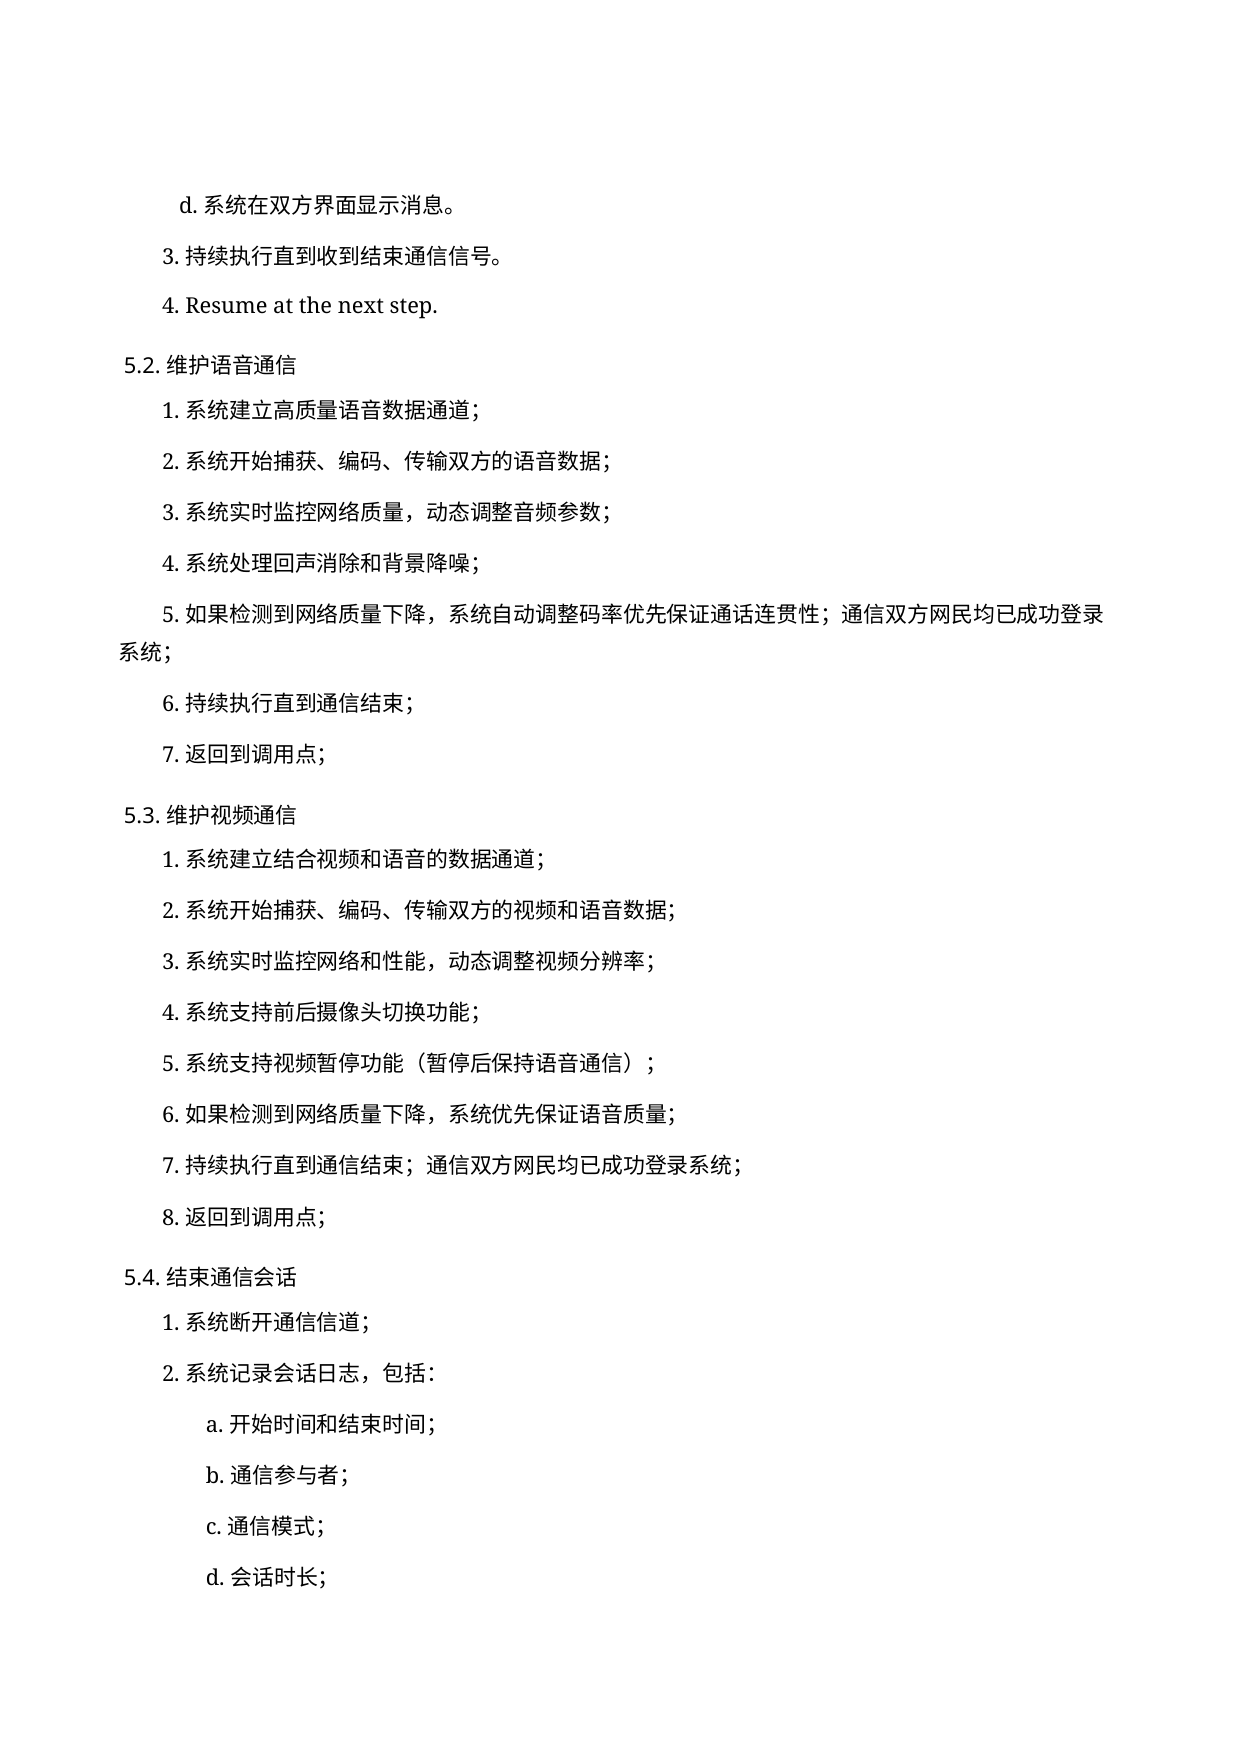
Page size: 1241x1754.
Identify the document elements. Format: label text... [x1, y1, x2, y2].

text 2. 系统记录会话日志，包括： [118, 1356, 1122, 1388]
text d. 系统在双方界面显示消息。 [118, 188, 1122, 219]
text b. 通信参与者； [118, 1458, 1122, 1490]
text 2. 系统开始捕获、编码、传输双方的语音数据； [118, 444, 1122, 476]
text 4. Resume at the next step. [118, 290, 1122, 319]
text 5. 系统支持视频暂停功能（暂停后保持语音通信）； [118, 1046, 1122, 1078]
subtitle 维护视频通信 [118, 798, 1122, 829]
text 4. 系统处理回声消除和背景降噪； [118, 546, 1122, 578]
text 6. 持续执行直到通信结束； [118, 686, 1122, 717]
text d. 会话时长； [118, 1560, 1122, 1592]
text c. 通信模式； [118, 1509, 1122, 1541]
text 3. 系统实时监控网络质量，动态调整音频参数； [118, 495, 1122, 527]
text 8. 返回到调用点； [118, 1199, 1122, 1231]
text 5. 如果检测到网络质量下降，系统自动调整码率优先保证通话连贯性；通信双方网民均已成功登录系统； [118, 597, 1122, 667]
text 6. 如果检测到网络质量下降，系统优先保证语音质量； [118, 1097, 1122, 1129]
text 3. 系统实时监控网络和性能，动态调整视频分辨率； [118, 944, 1122, 976]
text 1. 系统断开通信信道； [118, 1305, 1122, 1337]
text 1. 系统建立高质量语音数据通道； [118, 393, 1122, 424]
text 7. 返回到调用点； [118, 737, 1122, 768]
text 1. 系统建立结合视频和语音的数据通道； [118, 842, 1122, 874]
text a. 开始时间和结束时间； [118, 1407, 1122, 1439]
text 3. 持续执行直到收到结束通信信号。 [118, 239, 1122, 270]
text 2. 系统开始捕获、编码、传输双方的视频和语音数据； [118, 893, 1122, 925]
text 4. 系统支持前后摄像头切换功能； [118, 995, 1122, 1027]
subtitle 结束通信会话 [118, 1260, 1122, 1292]
text 7. 持续执行直到通信结束；通信双方网民均已成功登录系统； [118, 1148, 1122, 1180]
subtitle 维护语音通信 [118, 348, 1122, 380]
